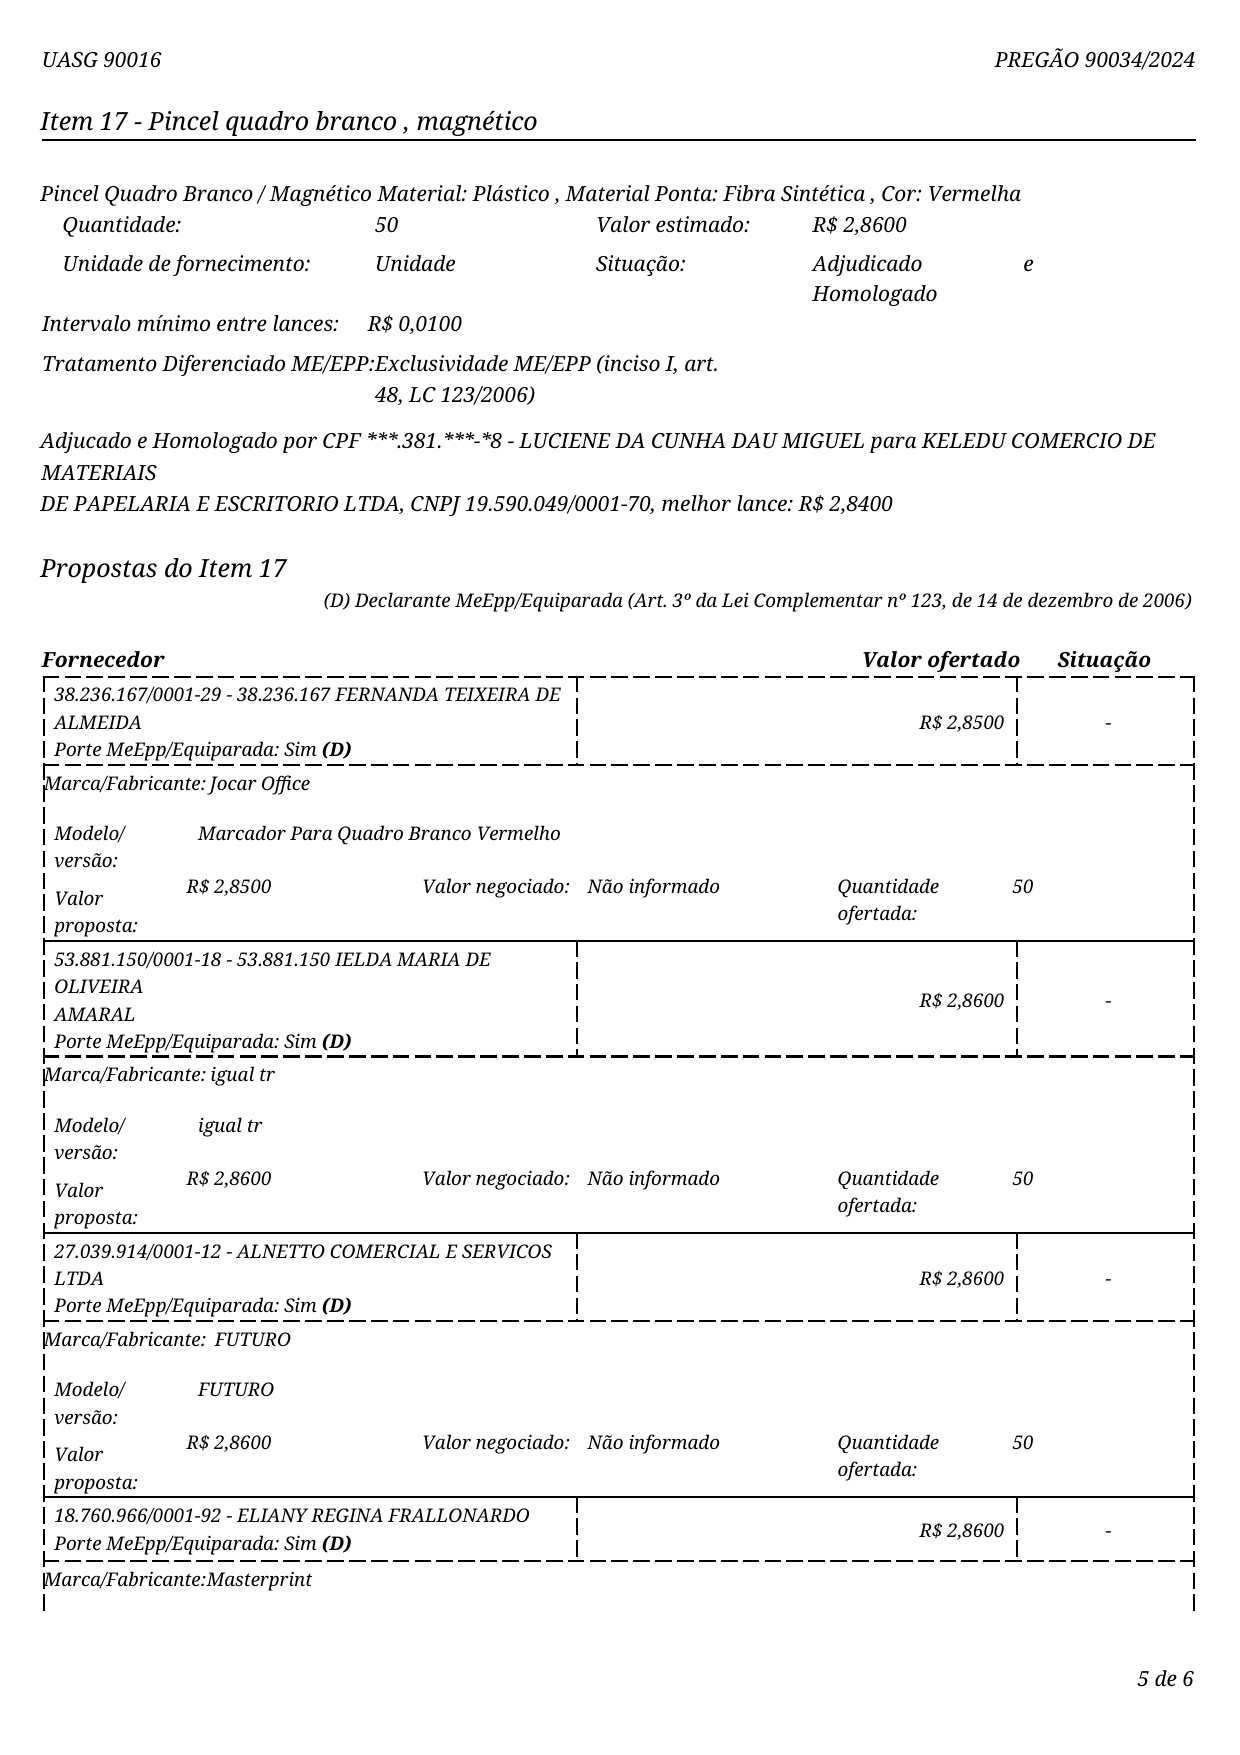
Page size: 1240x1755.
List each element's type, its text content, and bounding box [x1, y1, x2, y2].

table_header R$ 2,8600 Adjudicado e Homologado [813, 211, 1036, 309]
table_cell [577, 1560, 837, 1612]
table_cell R$ 2,8600 [838, 1498, 1017, 1559]
table_cell [1068, 1055, 1194, 1108]
table_cell 50 [1002, 1159, 1068, 1232]
table_cell 50 [1002, 1423, 1068, 1496]
text Propostas do Item 17 [40, 551, 1198, 585]
table_cell Não informado [577, 867, 837, 940]
table_cell Modelo/versão: Valor proposta: [44, 816, 186, 940]
table_cell R$ 2,8600 [838, 942, 1017, 1055]
table_cell R$ 2,8600 Valor negociado: [186, 1423, 577, 1496]
table_cell FUTURO [186, 1373, 577, 1423]
table_cell [1068, 1423, 1194, 1496]
table_cell igual tr [186, 1108, 577, 1159]
table_cell [1068, 867, 1194, 940]
table_cell [577, 942, 837, 1055]
table_cell [577, 1234, 837, 1320]
text DE PAPELARIA E ESCRITORIO LTDA, CNPJ 19.590.049/0001-70, melhor lance: R$ 2,8400 [40, 489, 1198, 517]
table_cell Marca/Fabricante: FUTURO [44, 1320, 577, 1373]
text Pincel Quadro Branco / Magnético Material: Plástico , Material Ponta: Fibra Sintética , Cor: Vermelha [40, 179, 1198, 208]
table_cell [1068, 1159, 1194, 1232]
table_cell [1017, 942, 1068, 1055]
table_cell Marca/Fabricante: igual tr [44, 1055, 577, 1108]
table_header - [1068, 676, 1194, 764]
table_cell R$ 2,8500 Valor negociado: [186, 867, 577, 940]
table_header [1017, 676, 1068, 764]
table_cell [838, 1373, 1068, 1423]
table_cell [838, 1055, 1068, 1108]
text Fornecedor Valor ofertado Situação [42, 645, 1198, 673]
table_cell [1068, 1560, 1194, 1612]
table_cell Marcador Para Quadro Branco Vermelho [186, 816, 577, 867]
text Item 17 - Pincel quadro branco , magnético [40, 104, 1198, 138]
table_cell [838, 1320, 1068, 1373]
table_header Valor estimado: Situação: [596, 211, 812, 309]
table_cell [577, 764, 837, 816]
table_cell [577, 1320, 837, 1373]
table_cell 53.881.150/0001-18 - 53.881.150 IELDA MARIA DE OLIVEIRA AMARAL Porte MeEpp/Equiparada: Sim (D) [44, 942, 577, 1055]
table_header Quantidade: Unidade de fornecimento: [63, 211, 375, 309]
table_cell 18.760.966/0001-92 - ELIANY REGINA FRALLONARDO Porte MeEpp/Equiparada: Sim (D) [44, 1498, 577, 1559]
table_cell Não informado [577, 1159, 837, 1232]
table_cell [1068, 816, 1194, 867]
table_cell [838, 1560, 1068, 1612]
table_cell [1068, 1320, 1194, 1373]
text Adjucado e Homologado por CPF ***.381.***-*8 - LUCIENE DA CUNHA DAU MIGUEL para KELEDU COMERCIO DE MATERIAIS [40, 426, 1198, 486]
table_cell [838, 764, 1068, 816]
text Intervalo mínimo entre lances: R$ 0,0100 [42, 309, 1198, 338]
table_cell Marca/Fabricante: Jocar Office [44, 764, 577, 816]
table_header 50 Unidade [375, 211, 596, 309]
table_cell 27.039.914/0001-12 - ALNETTO COMERCIAL E SERVICOS LTDA Porte MeEpp/Equiparada: Sim (D) [44, 1234, 577, 1320]
table_cell Marca/Fabricante: Masterprint [44, 1560, 577, 1612]
table_cell Quantidade ofertada: [838, 1159, 1002, 1232]
table_cell Modelo/versão: Valor proposta: [44, 1373, 186, 1496]
table_cell [577, 816, 837, 867]
table_cell [577, 1498, 837, 1559]
table_cell [577, 1373, 837, 1423]
table_cell [1017, 1498, 1068, 1559]
table_cell [1068, 1108, 1194, 1159]
table_cell [1068, 764, 1194, 816]
text (D) Declarante MeEpp/Equiparada (Art. 3º da Lei Complementar nº 123, de 14 de dezembro de 2006) [42, 587, 1194, 613]
table_cell R$ 2,8600 Valor negociado: [186, 1159, 577, 1232]
text 48, LC 123/2006) [375, 381, 1198, 409]
table_cell R$ 2,8600 [838, 1234, 1017, 1320]
table_cell [577, 1055, 837, 1108]
table_cell Quantidade ofertada: [838, 1423, 1002, 1496]
table_cell [1068, 1373, 1194, 1423]
table_header 38.236.167/0001-29 - 38.236.167 FERNANDA TEIXEIRA DE ALMEIDA Porte MeEpp/Equiparada: Sim (D) [44, 676, 577, 764]
table_cell [838, 816, 1068, 867]
table_header R$ 2,8500 [838, 676, 1017, 764]
table_cell [1017, 1234, 1068, 1320]
table_cell [838, 1108, 1068, 1159]
table_cell Modelo/versão: Valor proposta: [44, 1108, 186, 1232]
table_cell 50 [1002, 867, 1068, 940]
table_cell [577, 1108, 837, 1159]
table_cell - [1068, 1498, 1194, 1559]
table_cell Quantidade ofertada: [838, 867, 1002, 940]
table_cell - [1068, 1234, 1194, 1320]
table_cell - [1068, 942, 1194, 1055]
text Tratamento Diferenciado ME/EPP: Exclusividade ME/EPP (inciso I, art. [42, 349, 1198, 378]
table_cell Não informado [577, 1423, 837, 1496]
table_header [577, 676, 837, 764]
